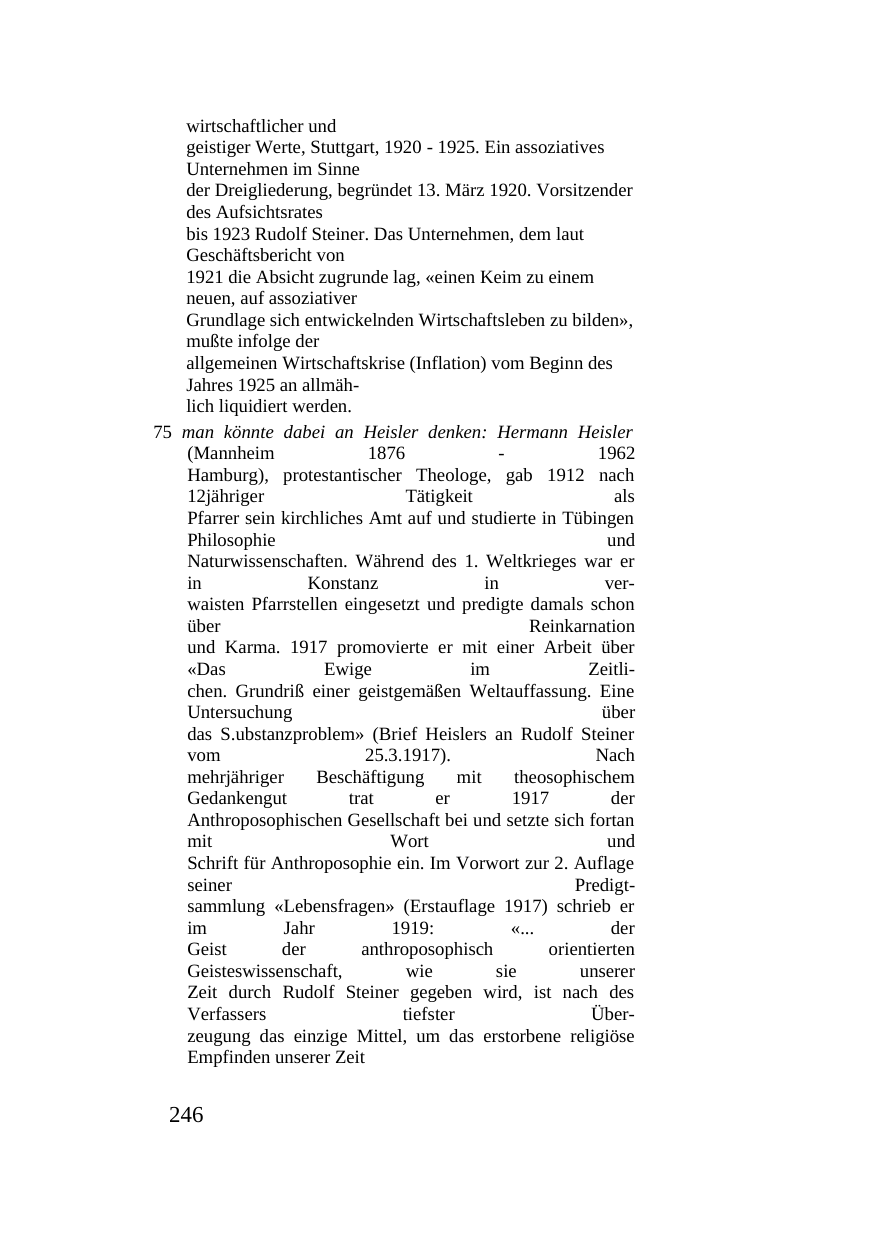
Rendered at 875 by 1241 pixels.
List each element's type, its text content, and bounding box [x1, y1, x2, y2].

text 75 man könnte dabei an Heisler denken: Hermann Heisler (Mannheim 1876 - 1962 Hamburg), protestantischer Theologe, gab 1912 nach 12jähriger Tätigkeit als Pfarrer sein kirchliches Amt auf und studierte in Tübingen Philosophie und Naturwissenschaften. Während des 1. Weltkrieges war er in Konstanz in ver- waisten Pfarrstellen eingesetzt und predigte damals schon über Reinkarnation und Karma. 1917 promovierte er mit einer Arbeit über «Das Ewige im Zeitli- chen. Grundriß einer geistgemäßen Weltauffassung. Eine Untersuchung über das S.ubstanzproblem» (Brief Heislers an Rudolf Steiner vom 25.3.1917). Nach mehrjähriger Beschäftigung mit theosophischem Gedankengut trat er 1917 der Anthroposophischen Gesellschaft bei und setzte sich fortan mit Wort und Schrift für Anthroposophie ein. Im Vorwort zur 2. Auflage seiner Predigt- sammlung «Lebensfragen» (Erstauflage 1917) schrieb er im Jahr 1919: «... der Geist der anthroposophisch orientierten Geisteswissenschaft, wie sie unserer Zeit durch Rudolf Steiner gegeben wird, ist nach des Verfassers tiefster Über- zeugung das einzige Mittel, um das erstorbene religiöse Empfinden unserer Zeit [153, 421, 635, 1068]
list wirtschaftlicher und geistiger Werte, Stuttgart, 1920 - 1925. Ein assoziatives Unternehmen im Sinne der Dreigliederung, begründet 13. März 1920. Vorsitzender des Aufsichtsrates bis 1923 Rudolf Steiner. Das Unternehmen, dem laut Geschäftsbericht von 1921 die Absicht zugrunde lag, «einen Keim zu einem neuen, auf assoziativer Grundlage sich entwickelnden Wirtschaftsleben zu bilden», mußte infolge der allgemeinen Wirtschaftskrise (Inflation) vom Beginn des Jahres 1925 an allmäh- lich liquidiert werden. [151, 115, 635, 417]
text 246 [169, 1101, 635, 1127]
